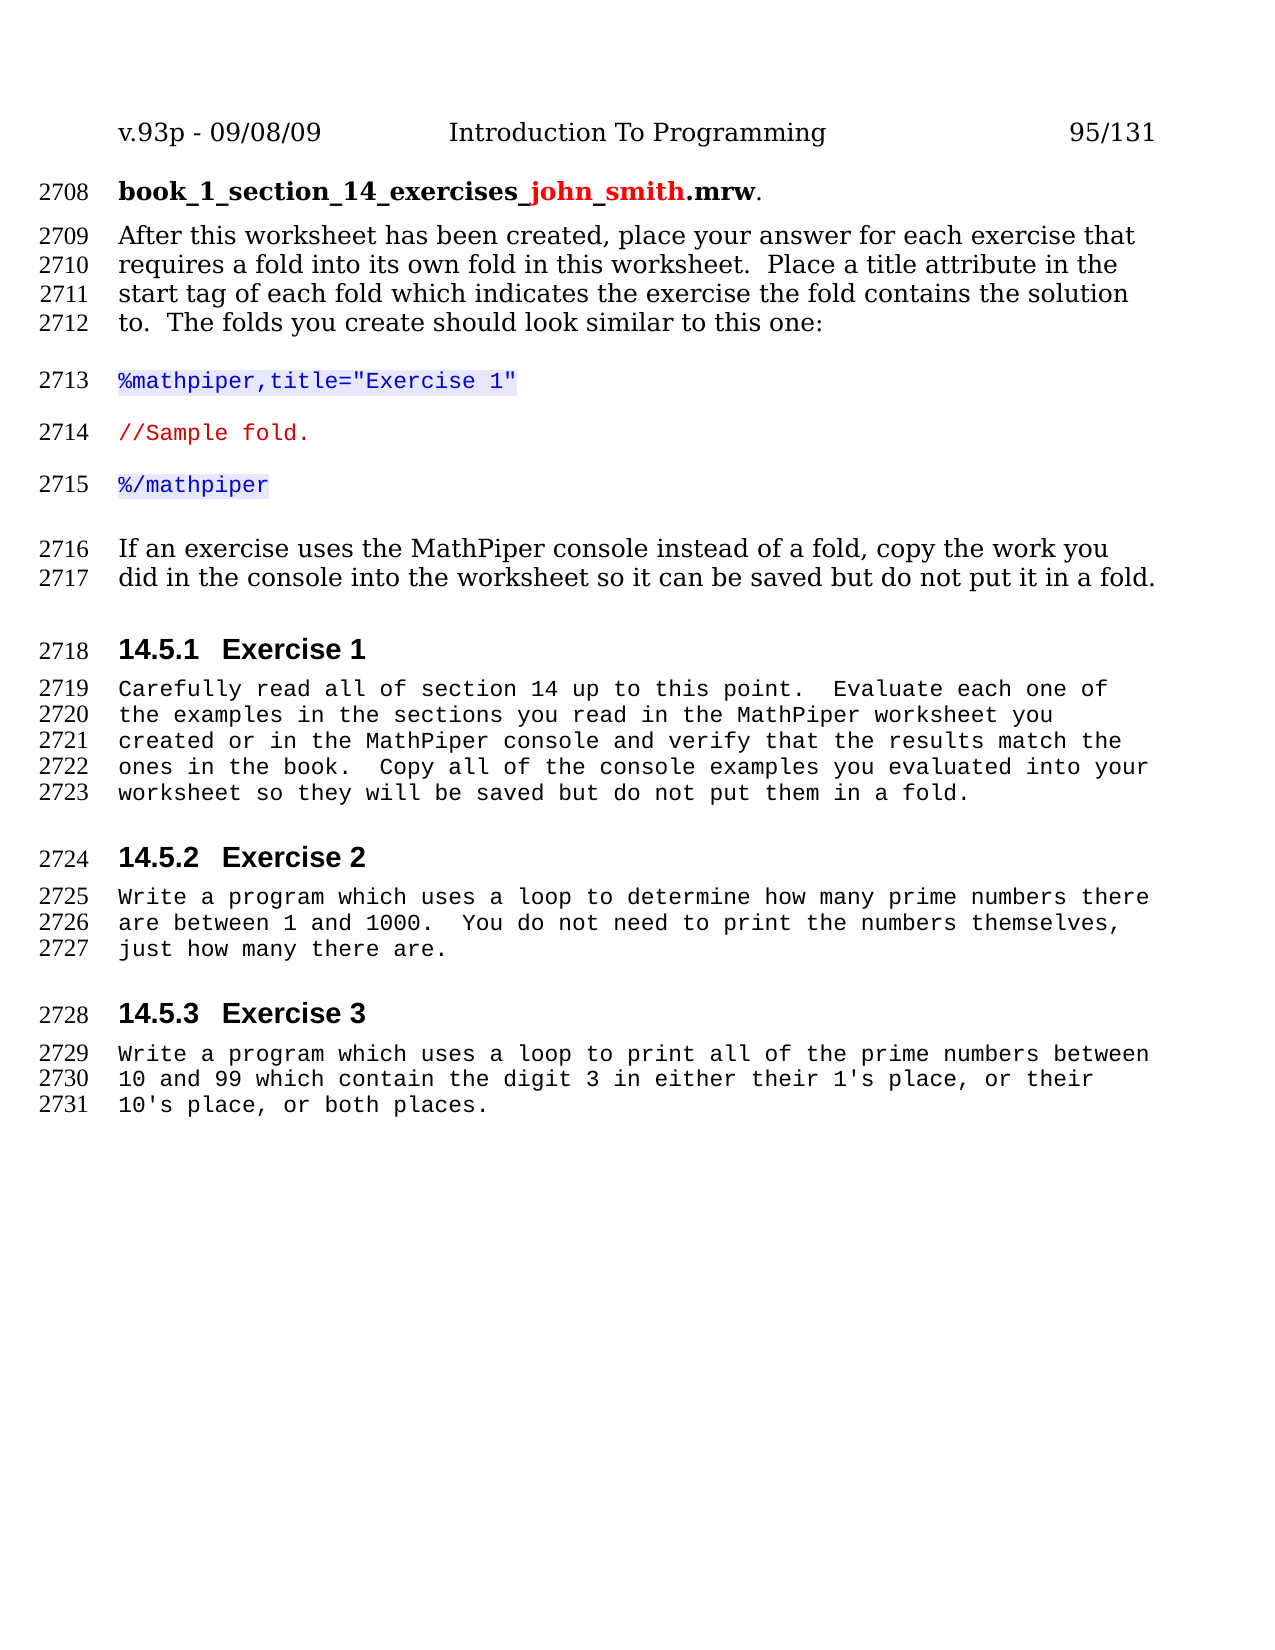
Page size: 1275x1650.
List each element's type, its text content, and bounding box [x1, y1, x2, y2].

text %mathpiper,title="Exercise 1" [118, 370, 1157, 396]
text //Sample fold. [118, 422, 1157, 448]
text After this worksheet has been created, place your answer for each exercise that requires a fold into its own fold in this worksheet. Place a title attribute in the start tag of each fold which indicates the exercise the fold contains the solution to. The folds you create should look similar to this one: [118, 221, 1157, 338]
text book_1_section_14_exercises_john_smith.mrw. [118, 177, 1157, 206]
text Carefully read all of section 14 up to this point. Evaluate each one of the examples in the sections you read in the MathPiper worksheet you created or in the MathPiper console and verify that the results match the ones in the book. Copy all of the console examples you evaluated into your worksheet so they will be saved but do not put them in a fold. [118, 677, 1157, 807]
text %/mathpiper [118, 473, 1157, 499]
text If an exercise uses the MathPiper console instead of a fold, copy the work you did in the console into the worksheet so it can be saved but do not put it in a fold. [118, 534, 1157, 593]
text Write a program which uses a loop to determine how many prime numbers there are between 1 and 1000. You do not need to print the numbers themselves, just how many there are. [118, 886, 1157, 963]
subtitle Exercise 2 [118, 840, 1157, 873]
text Write a program which uses a loop to print all of the prime numbers between 10 and 99 which contain the digit 3 in either their 1's place, or their 10's place, or both places. [118, 1042, 1157, 1120]
subtitle Exercise 1 [118, 632, 1157, 665]
subtitle Exercise 3 [118, 996, 1157, 1030]
